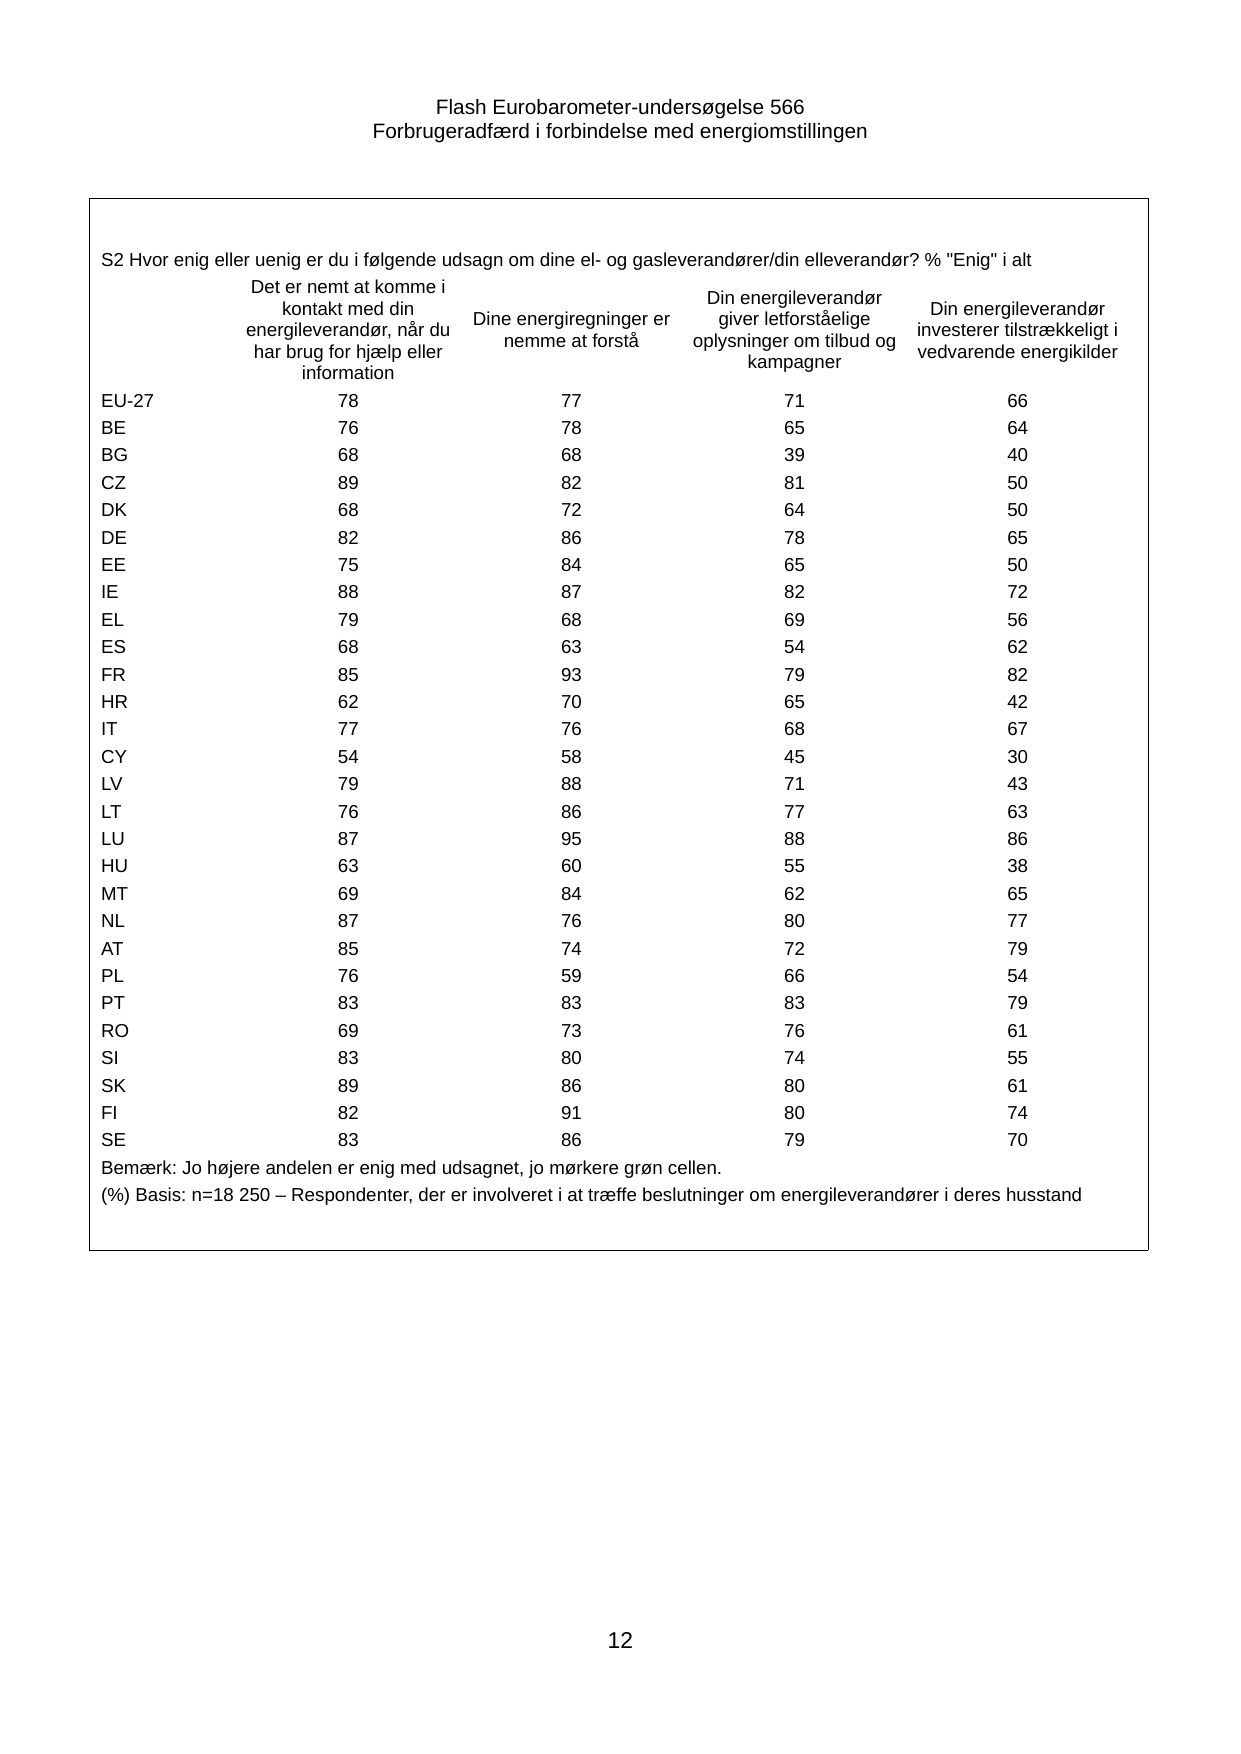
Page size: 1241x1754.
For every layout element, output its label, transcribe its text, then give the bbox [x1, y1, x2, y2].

table_cell 58 [460, 743, 683, 770]
table_cell 80 [683, 907, 906, 934]
table_cell 72 [683, 935, 906, 962]
table_cell EE [98, 551, 236, 578]
table_cell ES [98, 633, 236, 661]
table_cell 56 [906, 606, 1129, 633]
table_cell 80 [683, 1071, 906, 1099]
table_cell Det er nemt at komme i kontakt med din energileverandør, når du har brug for hjælp eller information [236, 273, 459, 387]
table_cell 74 [683, 1044, 906, 1071]
table_cell 93 [460, 661, 683, 688]
table_cell 84 [460, 880, 683, 907]
table_cell AT [98, 935, 236, 962]
table_cell 77 [906, 907, 1129, 934]
table_cell 69 [683, 606, 906, 633]
table_cell 40 [906, 441, 1129, 469]
table_cell 66 [906, 387, 1129, 414]
table_cell 79 [906, 989, 1129, 1017]
table_cell 78 [460, 414, 683, 441]
table_cell 91 [460, 1099, 683, 1126]
table_cell 86 [460, 1071, 683, 1099]
table_cell 82 [236, 524, 459, 551]
table_cell 70 [460, 688, 683, 715]
table_cell 88 [683, 825, 906, 852]
table_cell CZ [98, 469, 236, 496]
table_cell 79 [683, 1126, 906, 1154]
table_cell 62 [906, 633, 1129, 661]
table_cell EU-27 [98, 387, 236, 414]
table_cell 77 [683, 798, 906, 825]
table_header S2 Hvor enig eller uenig er du i følgende udsagn om dine el- og gasleverandører/din elleverandør? % "Enig" i alt [98, 246, 1129, 273]
table_cell 64 [906, 414, 1129, 441]
table_cell 79 [236, 606, 459, 633]
table_cell 67 [906, 715, 1129, 743]
table_cell 74 [906, 1099, 1129, 1126]
table_cell 71 [683, 770, 906, 797]
table_cell HU [98, 852, 236, 880]
table_cell 76 [460, 907, 683, 934]
table_cell 55 [683, 852, 906, 880]
table_cell 68 [236, 441, 459, 469]
table_cell 80 [460, 1044, 683, 1071]
table_cell DK [98, 496, 236, 523]
table_cell 82 [460, 469, 683, 496]
table_cell 64 [683, 496, 906, 523]
table_cell 65 [683, 551, 906, 578]
table_cell 82 [906, 661, 1129, 688]
table_cell 63 [906, 798, 1129, 825]
table_cell 65 [683, 414, 906, 441]
table_cell FR [98, 661, 236, 688]
table_cell 75 [236, 551, 459, 578]
table_cell 77 [460, 387, 683, 414]
table_cell 76 [236, 414, 459, 441]
table_cell 82 [683, 578, 906, 606]
table_cell SK [98, 1071, 236, 1099]
table_cell HR [98, 688, 236, 715]
table_cell 86 [460, 1126, 683, 1154]
table_cell 74 [460, 935, 683, 962]
table_cell 50 [906, 496, 1129, 523]
table_cell RO [98, 1017, 236, 1044]
table_cell IE [98, 578, 236, 606]
table_cell 76 [460, 715, 683, 743]
table_cell 62 [683, 880, 906, 907]
table_cell 68 [683, 715, 906, 743]
table_cell FI [98, 1099, 236, 1126]
table_cell 72 [460, 496, 683, 523]
table_cell 88 [460, 770, 683, 797]
table_cell EL [98, 606, 236, 633]
table_cell 43 [906, 770, 1129, 797]
table_cell 45 [683, 743, 906, 770]
table_cell BG [98, 441, 236, 469]
table_cell PT [98, 989, 236, 1017]
table_cell 65 [906, 524, 1129, 551]
table_cell PL [98, 962, 236, 989]
table_cell 63 [236, 852, 459, 880]
table_cell 68 [460, 441, 683, 469]
table_cell 68 [460, 606, 683, 633]
table_cell 83 [236, 1044, 459, 1071]
table_cell SI [98, 1044, 236, 1071]
table_cell 76 [683, 1017, 906, 1044]
table_cell 70 [906, 1126, 1129, 1154]
table_cell 79 [683, 661, 906, 688]
table_cell LV [98, 770, 236, 797]
table_cell 73 [460, 1017, 683, 1044]
table_cell MT [98, 880, 236, 907]
table_cell 63 [460, 633, 683, 661]
table_cell 39 [683, 441, 906, 469]
table_cell 68 [236, 496, 459, 523]
table_cell SE [98, 1126, 236, 1154]
table_cell 76 [236, 962, 459, 989]
table_cell 60 [460, 852, 683, 880]
table_cell DE [98, 524, 236, 551]
table_cell 69 [236, 880, 459, 907]
table_cell 78 [236, 387, 459, 414]
table_cell 81 [683, 469, 906, 496]
table_cell 78 [683, 524, 906, 551]
table_cell 50 [906, 469, 1129, 496]
table_cell Din energileverandør giver letforståelige oplysninger om tilbud og kampagner [683, 273, 906, 387]
table_cell 61 [906, 1071, 1129, 1099]
table_cell 86 [906, 825, 1129, 852]
table_cell 87 [236, 907, 459, 934]
table_cell IT [98, 715, 236, 743]
table_cell 54 [683, 633, 906, 661]
table_cell 66 [683, 962, 906, 989]
table_cell (%) Basis: n=18 250 – Respondenter, der er involveret i at træffe beslutninger om energileverandører i deres husstand [98, 1181, 1129, 1208]
table_cell 86 [460, 524, 683, 551]
table_cell 42 [906, 688, 1129, 715]
table_cell 82 [236, 1099, 459, 1126]
table_cell 85 [236, 661, 459, 688]
table_cell 65 [906, 880, 1129, 907]
table_cell 69 [236, 1017, 459, 1044]
table_cell 83 [236, 989, 459, 1017]
table_cell 84 [460, 551, 683, 578]
table_cell 83 [683, 989, 906, 1017]
table_cell 68 [236, 633, 459, 661]
table_cell 61 [906, 1017, 1129, 1044]
table_cell 83 [236, 1126, 459, 1154]
table_cell 85 [236, 935, 459, 962]
table_cell 62 [236, 688, 459, 715]
table_cell 79 [236, 770, 459, 797]
table_cell 77 [236, 715, 459, 743]
table_cell Dine energiregninger er nemme at forstå [460, 273, 683, 387]
table_cell 79 [906, 935, 1129, 962]
table_cell 87 [236, 825, 459, 852]
table_cell 80 [683, 1099, 906, 1126]
table_cell 95 [460, 825, 683, 852]
table_cell 50 [906, 551, 1129, 578]
table_cell 54 [906, 962, 1129, 989]
table_cell 87 [460, 578, 683, 606]
table_cell 54 [236, 743, 459, 770]
table_cell 89 [236, 1071, 459, 1099]
table_cell CY [98, 743, 236, 770]
table_cell NL [98, 907, 236, 934]
table_cell [98, 273, 236, 387]
table_cell BE [98, 414, 236, 441]
table_cell 88 [236, 578, 459, 606]
table_cell Din energileverandør investerer tilstrækkeligt i vedvarende energikilder [906, 273, 1129, 387]
table_cell 38 [906, 852, 1129, 880]
table_cell 72 [906, 578, 1129, 606]
table_cell 86 [460, 798, 683, 825]
table_cell LU [98, 825, 236, 852]
table_cell LT [98, 798, 236, 825]
table_cell 59 [460, 962, 683, 989]
table_cell 55 [906, 1044, 1129, 1071]
table_cell 30 [906, 743, 1129, 770]
table_cell 65 [683, 688, 906, 715]
table_cell 83 [460, 989, 683, 1017]
table_cell Bemærk: Jo højere andelen er enig med udsagnet, jo mørkere grøn cellen. [98, 1154, 1129, 1181]
table_cell 71 [683, 387, 906, 414]
table_cell 89 [236, 469, 459, 496]
table_cell 76 [236, 798, 459, 825]
